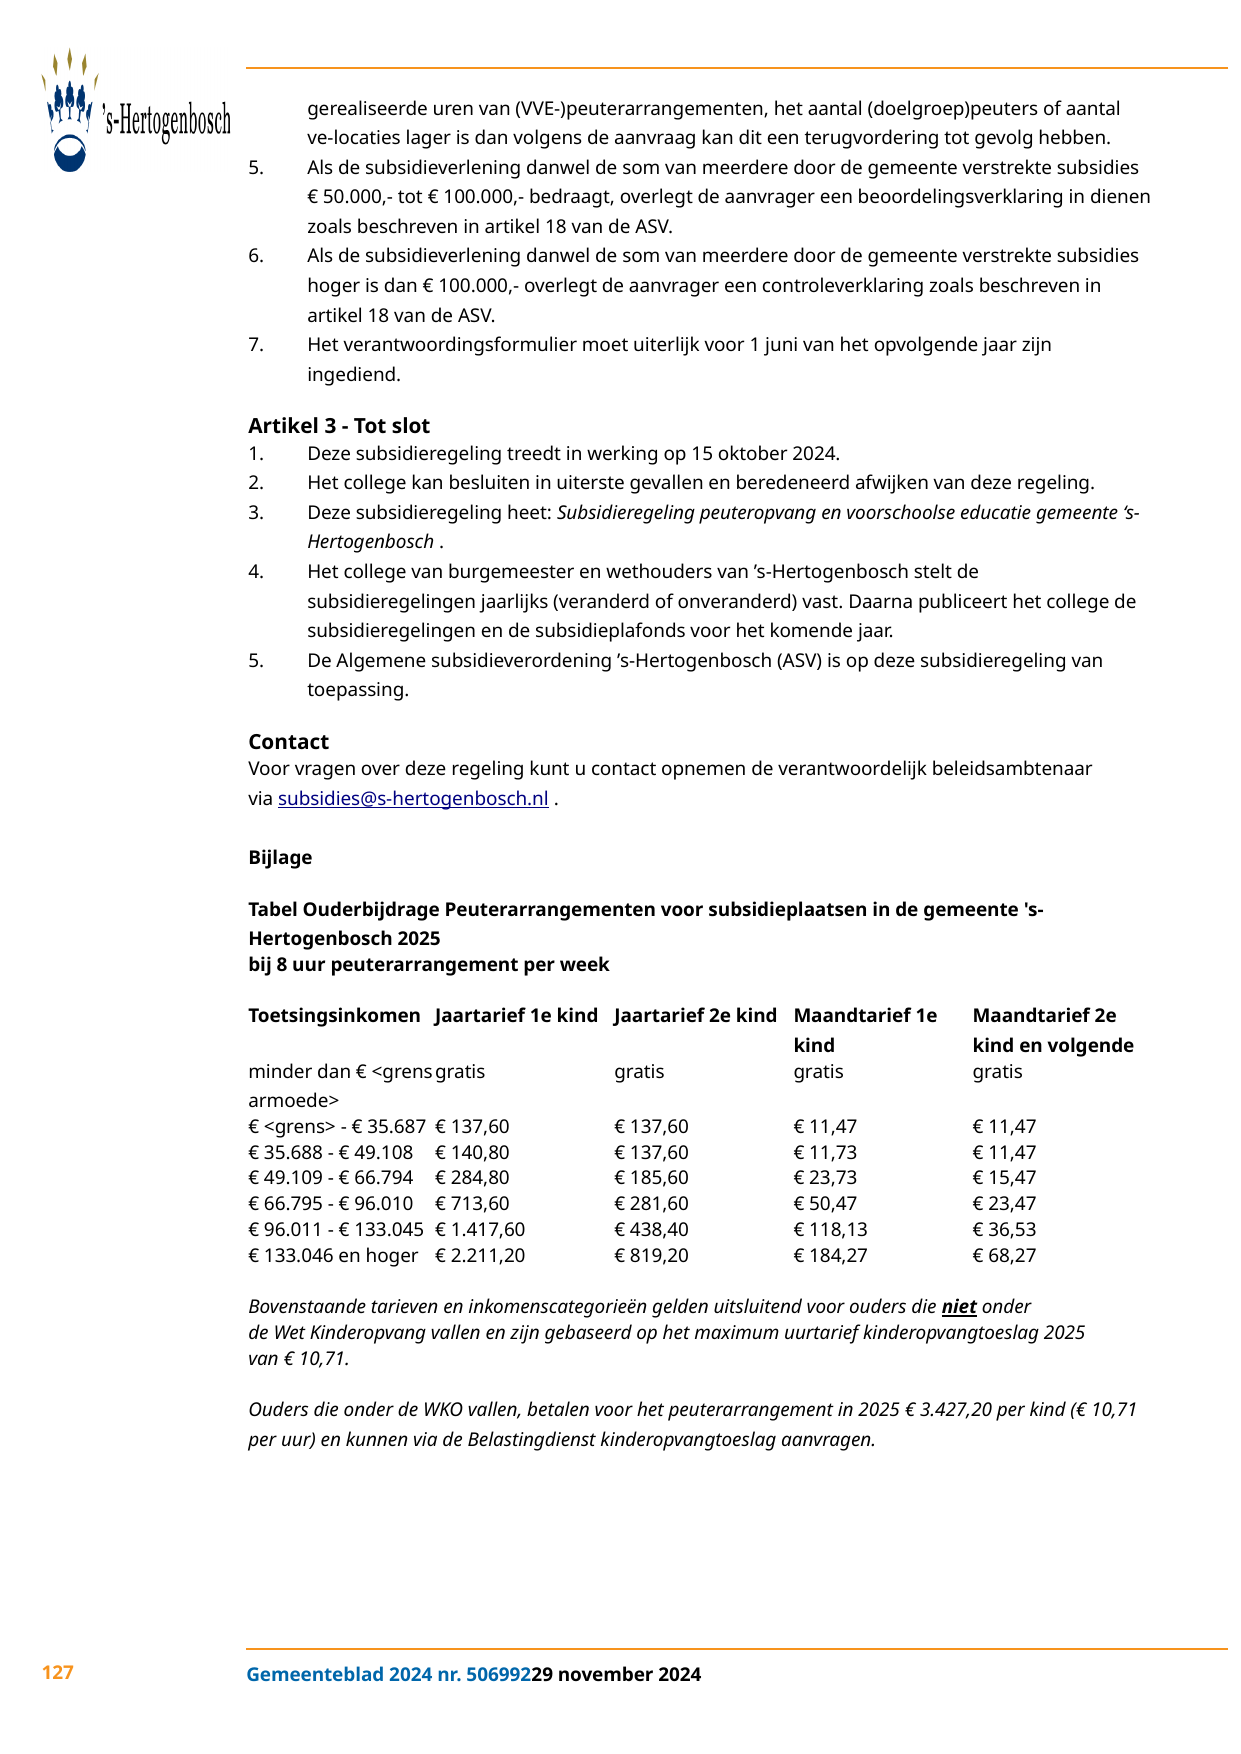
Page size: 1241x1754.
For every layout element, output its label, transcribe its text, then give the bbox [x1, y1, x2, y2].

table_cell Bovenstaande tarieven en inkomenscategorieën gelden uitsluitend voor ouders die niet onder [248, 1293, 1152, 1319]
table_cell € 137,60 [614, 1113, 793, 1139]
table_cell € 15,47 [973, 1165, 1152, 1190]
table_cell Maandtarief 2e kind en volgende [973, 1003, 1152, 1058]
table_cell Tabel Ouderbijdrage Peuterarrangementen voor subsidieplaatsen in de gemeente 's-Hertogenbosch 2025 [248, 896, 1152, 951]
table_cell [973, 870, 1152, 896]
table_cell € 137,60 [435, 1113, 614, 1139]
table_cell bij 8 uur peuterarrangement per week [248, 951, 793, 977]
table_cell [614, 977, 793, 1002]
table_cell [248, 1370, 435, 1396]
table_cell [973, 1268, 1152, 1293]
table_cell € 11,47 [973, 1113, 1152, 1139]
table_cell [793, 1268, 972, 1293]
table_cell Jaartarief 1e kind [435, 1003, 614, 1058]
list Het verantwoordingsformulier moet uiterlijk voor 1 juni van het opvolgende jaar zijn ingediend. [248, 331, 1152, 387]
table_cell minder dan € <grens armoede> [248, 1058, 435, 1113]
table_cell [973, 951, 1152, 977]
table_cell € 281,60 [614, 1190, 793, 1216]
text Artikel 3 - Tot slot [248, 411, 1152, 440]
picture [41, 47, 231, 172]
table_cell gratis [435, 1058, 614, 1113]
table_header [614, 844, 793, 870]
table_cell [248, 1451, 1152, 1477]
table_cell € 36,53 [973, 1216, 1152, 1242]
table_cell € 96.011 - € 133.045 [248, 1216, 435, 1242]
table_cell [793, 1345, 972, 1370]
table_cell [614, 870, 793, 896]
table_cell € 23,47 [973, 1190, 1152, 1216]
table_cell [248, 977, 435, 1002]
table_cell [614, 1370, 793, 1396]
table_header [435, 844, 614, 870]
table_cell € 819,20 [614, 1242, 793, 1267]
table_cell de Wet Kinderopvang vallen en zijn gebaseerd op het maximum uurtarief kinderopvangtoeslag 2025 [248, 1319, 1152, 1345]
table_cell € 284,80 [435, 1165, 614, 1190]
table_cell € 438,40 [614, 1216, 793, 1242]
table_cell € 133.046 en hoger [248, 1242, 435, 1267]
list Deze subsidieregeling heet: Subsidieregeling peuteropvang en voorschoolse educatie gemeente ‘s-Hertogenbosch . [248, 499, 1152, 554]
table_cell gratis [973, 1058, 1152, 1113]
table_cell € 140,80 [435, 1139, 614, 1164]
list Het college kan besluiten in uiterste gevallen en beredeneerd afwijken van deze regeling. [248, 469, 1152, 495]
table_cell [973, 977, 1152, 1002]
table_cell € 68,27 [973, 1242, 1152, 1267]
table_cell [435, 977, 614, 1002]
table_cell € 184,27 [793, 1242, 972, 1267]
table_cell € 66.795 - € 96.010 [248, 1190, 435, 1216]
table_cell [793, 951, 972, 977]
table_cell gratis [793, 1058, 972, 1113]
table_cell van € 10,71. [248, 1345, 435, 1370]
list gerealiseerde uren van (VVE-)peuterarrangementen, het aantal (doelgroep)peuters of aantal [248, 95, 1152, 121]
table_cell Jaartarief 2e kind [614, 1003, 793, 1058]
table_cell [793, 870, 972, 896]
table_cell Toetsingsinkomen [248, 1003, 435, 1058]
table_cell [435, 870, 614, 896]
table_cell € 118,13 [793, 1216, 972, 1242]
table_cell € 23,73 [793, 1165, 972, 1190]
table_cell € <grens> - € 35.687 [248, 1113, 435, 1139]
table_cell [973, 1370, 1152, 1396]
table_cell gratis [614, 1058, 793, 1113]
table_header [973, 844, 1152, 870]
table_cell [435, 1268, 614, 1293]
table_cell [614, 1345, 793, 1370]
table_cell [248, 870, 435, 896]
table_cell € 11,47 [793, 1113, 972, 1139]
list Deze subsidieregeling treedt in werking op 15 oktober 2024. [248, 440, 1152, 466]
text Contact [248, 727, 1152, 755]
table_cell € 185,60 [614, 1165, 793, 1190]
table_cell € 11,73 [793, 1139, 972, 1164]
table_cell € 49.109 - € 66.794 [248, 1165, 435, 1190]
list Als de subsidieverlening danwel de som van meerdere door de gemeente verstrekte subsidies € 50.000,- tot € 100.000,- bedraagt, overlegt de aanvrager een beoordelingsverklaring in dienen zoals beschreven in artikel 18 van de ASV. [248, 154, 1152, 239]
table_header [793, 844, 972, 870]
list ve-locaties lager is dan volgens de aanvraag kan dit een terugvordering tot gevolg hebben. [248, 124, 1152, 150]
table_cell Ouders die onder de WKO vallen, betalen voor het peuterarrangement in 2025 € 3.427,20 per kind (€ 10,71 per uur) en kunnen via de Belastingdienst kinderopvangtoeslag aanvragen. [248, 1396, 1152, 1451]
table_cell € 2.211,20 [435, 1242, 614, 1267]
list De Algemene subsidieverordening ’s-Hertogenbosch (ASV) is op deze subsidieregeling van toepassing. [248, 647, 1152, 702]
table_cell [248, 1268, 435, 1293]
table_cell € 50,47 [793, 1190, 972, 1216]
table_cell [973, 1345, 1152, 1370]
table_cell [793, 1370, 972, 1396]
table_cell [435, 1370, 614, 1396]
table_cell € 137,60 [614, 1139, 793, 1164]
table_cell € 11,47 [973, 1139, 1152, 1164]
table_header Bijlage [248, 844, 435, 870]
table_cell [793, 977, 972, 1002]
table_cell [435, 1345, 614, 1370]
table_cell € 713,60 [435, 1190, 614, 1216]
list Als de subsidieverlening danwel de som van meerdere door de gemeente verstrekte subsidies hoger is dan € 100.000,- overlegt de aanvrager een controleverklaring zoals beschreven in artikel 18 van de ASV. [248, 243, 1152, 328]
text Voor vragen over deze regeling kunt u contact opnemen de verantwoordelijk beleidsambtenaar via subsidies@s-hertogenbosch.nl . [248, 755, 1152, 811]
table_cell Maandtarief 1e kind [793, 1003, 972, 1058]
list Het college van burgemeester en wethouders van ’s-Hertogenbosch stelt de subsidieregelingen jaarlijks (veranderd of onveranderd) vast. Daarna publiceert het college de subsidieregelingen en de subsidieplafonds voor het komende jaar. [248, 558, 1152, 643]
table_cell € 1.417,60 [435, 1216, 614, 1242]
table_cell € 35.688 - € 49.108 [248, 1139, 435, 1164]
table_cell [614, 1268, 793, 1293]
